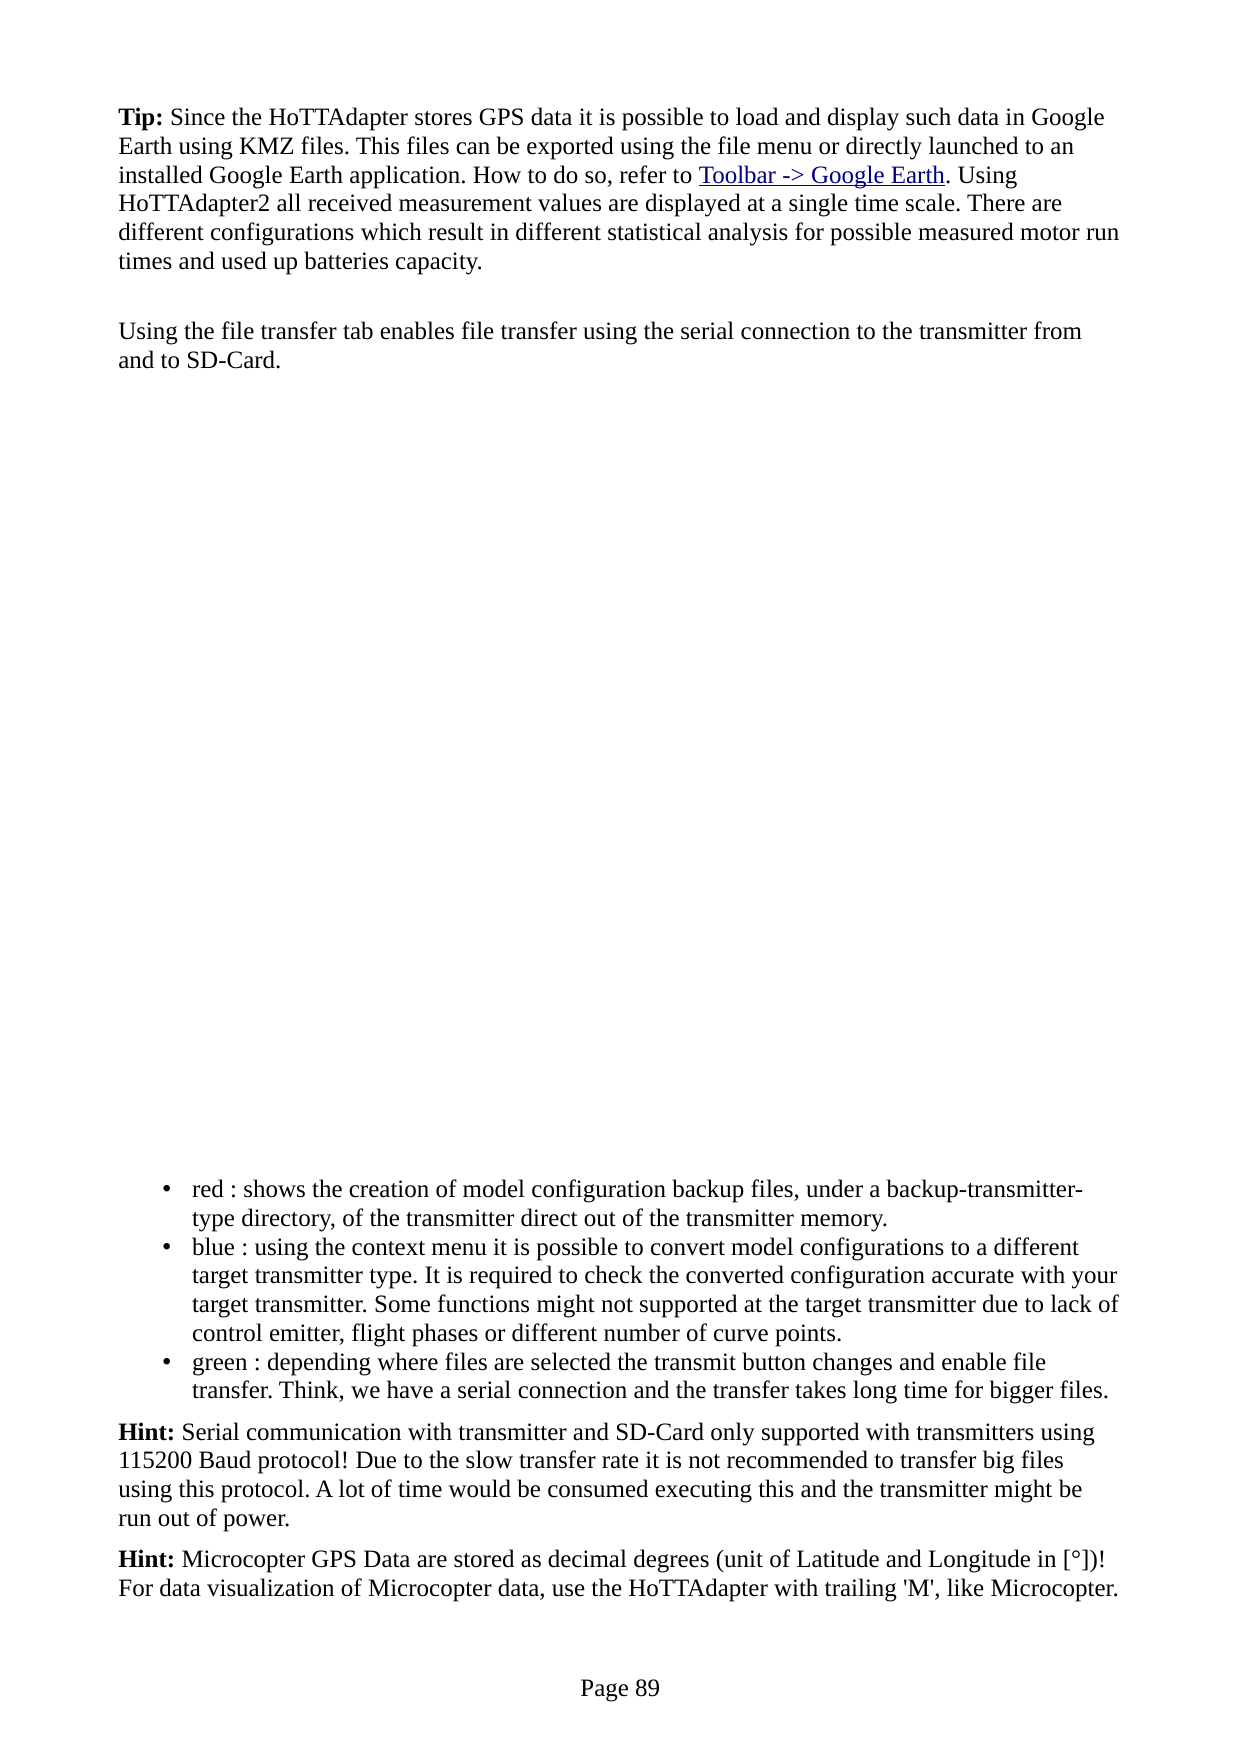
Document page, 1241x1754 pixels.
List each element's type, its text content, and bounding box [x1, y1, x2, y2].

list blue : using the context menu it is possible to convert model configurations to a different target transmitter type. It is required to check the converted configuration accurate with your target transmitter. Some functions might not supported at the target transmitter due to lack of control emitter, flight phases or different number of curve points. [162, 1232, 1122, 1347]
list green : depending where files are selected the transmit button changes and enable file transfer. Think, we have a serial connection and the transfer takes long time for bigger files. [162, 1347, 1122, 1404]
text Hint: Microcopter GPS Data are stored as decimal degrees (unit of Latitude and Longitude in [°])! For data visualization of Microcopter data, use the HoTTAdapter with trailing 'M', like Microcopter. [118, 1544, 1122, 1602]
text Hint: Serial communication with transmitter and SD-Card only supported with transmitters using 115200 Baud protocol! Due to the slow transfer rate it is not recommended to transfer big files using this protocol. A lot of time would be consumed executing this and the transmitter might be run out of power. [118, 1417, 1122, 1532]
list red : shows the creation of model configuration backup files, under a backup-transmitter-type directory, of the transmitter direct out of the transmitter memory. [162, 1174, 1122, 1232]
text Using the file transfer tab enables file transfer using the serial connection to the transmitter from and to SD-Card. [118, 316, 1122, 373]
text Tip: Since the HoTTAdapter stores GPS data it is possible to load and display such data in Google Earth using KMZ files. This files can be exported using the file menu or directly launched to an installed Google Earth application. How to do so, refer to Toolbar -> Google Earth. Using HoTTAdapter2 all received measurement values are displayed at a single time scale. There are different configurations which result in different statistical analysis for possible measured motor run times and used up batteries capacity. [118, 102, 1122, 275]
